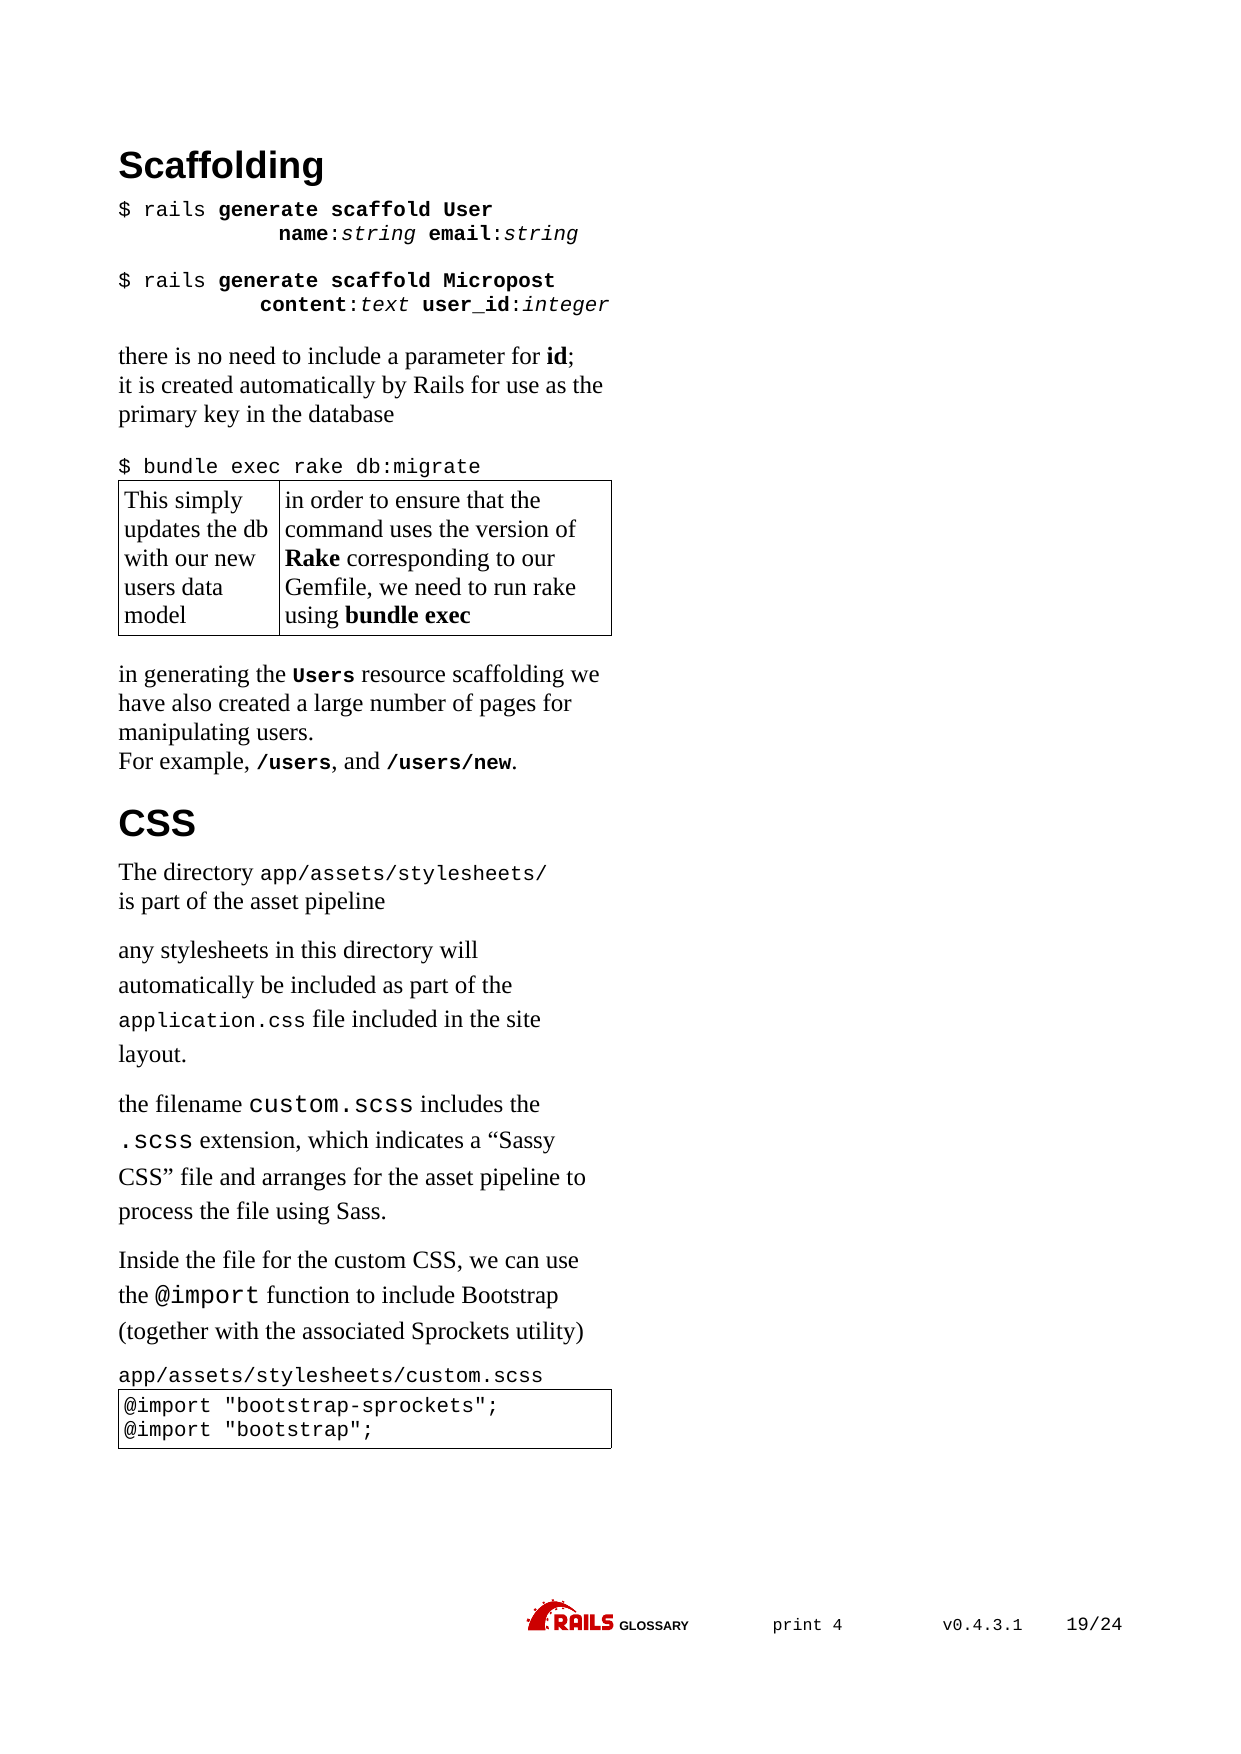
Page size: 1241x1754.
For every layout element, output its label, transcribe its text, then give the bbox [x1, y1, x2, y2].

text the filename custom.scss includes the .scss extension, which indicates a “Sassy CSS” file and arranges for the asset pipeline to process the file using Sass. [118, 1089, 611, 1225]
table_header in order to ensure that the command uses the version of Rake corresponding to our Gemfile, we need to run rake using bundle exec [280, 481, 611, 635]
text For example, /users, and /users/new. [118, 746, 611, 776]
subtitle CSS [118, 801, 611, 844]
text any stylesheets in this directory will automatically be included as part of the application.css file included in the site layout. [118, 935, 611, 1068]
text $ rails generate scaffold User [118, 199, 611, 223]
text app/assets/stylesheets/custom.scss [118, 1365, 611, 1389]
text primary key in the database [118, 399, 611, 427]
text name:string email:string [118, 223, 611, 247]
table_header This simply updates the db with our new users data model [119, 481, 279, 635]
text in generating the Users resource scaffolding we have also created a large number of pages for manipulating users. [118, 659, 611, 746]
text there is no need to include a parameter for id; [118, 341, 611, 370]
text is part of the asset pipeline [118, 886, 611, 915]
text $ rails generate scaffold Micropost [118, 270, 611, 294]
text The directory app/assets/stylesheets/ [118, 857, 611, 886]
text $ bundle exec rake db:migrate [118, 456, 611, 480]
text content:text user_id:integer [118, 294, 611, 317]
subtitle Scaffolding [118, 143, 611, 187]
text Inside the file for the custom CSS, we can use the @import function to include Bootstrap (together with the associated Sprockets utility) [118, 1245, 611, 1345]
text it is created automatically by Rails for use as the [118, 370, 611, 399]
table_header @import "bootstrap-sprockets"; @import "bootstrap"; [119, 1390, 611, 1448]
